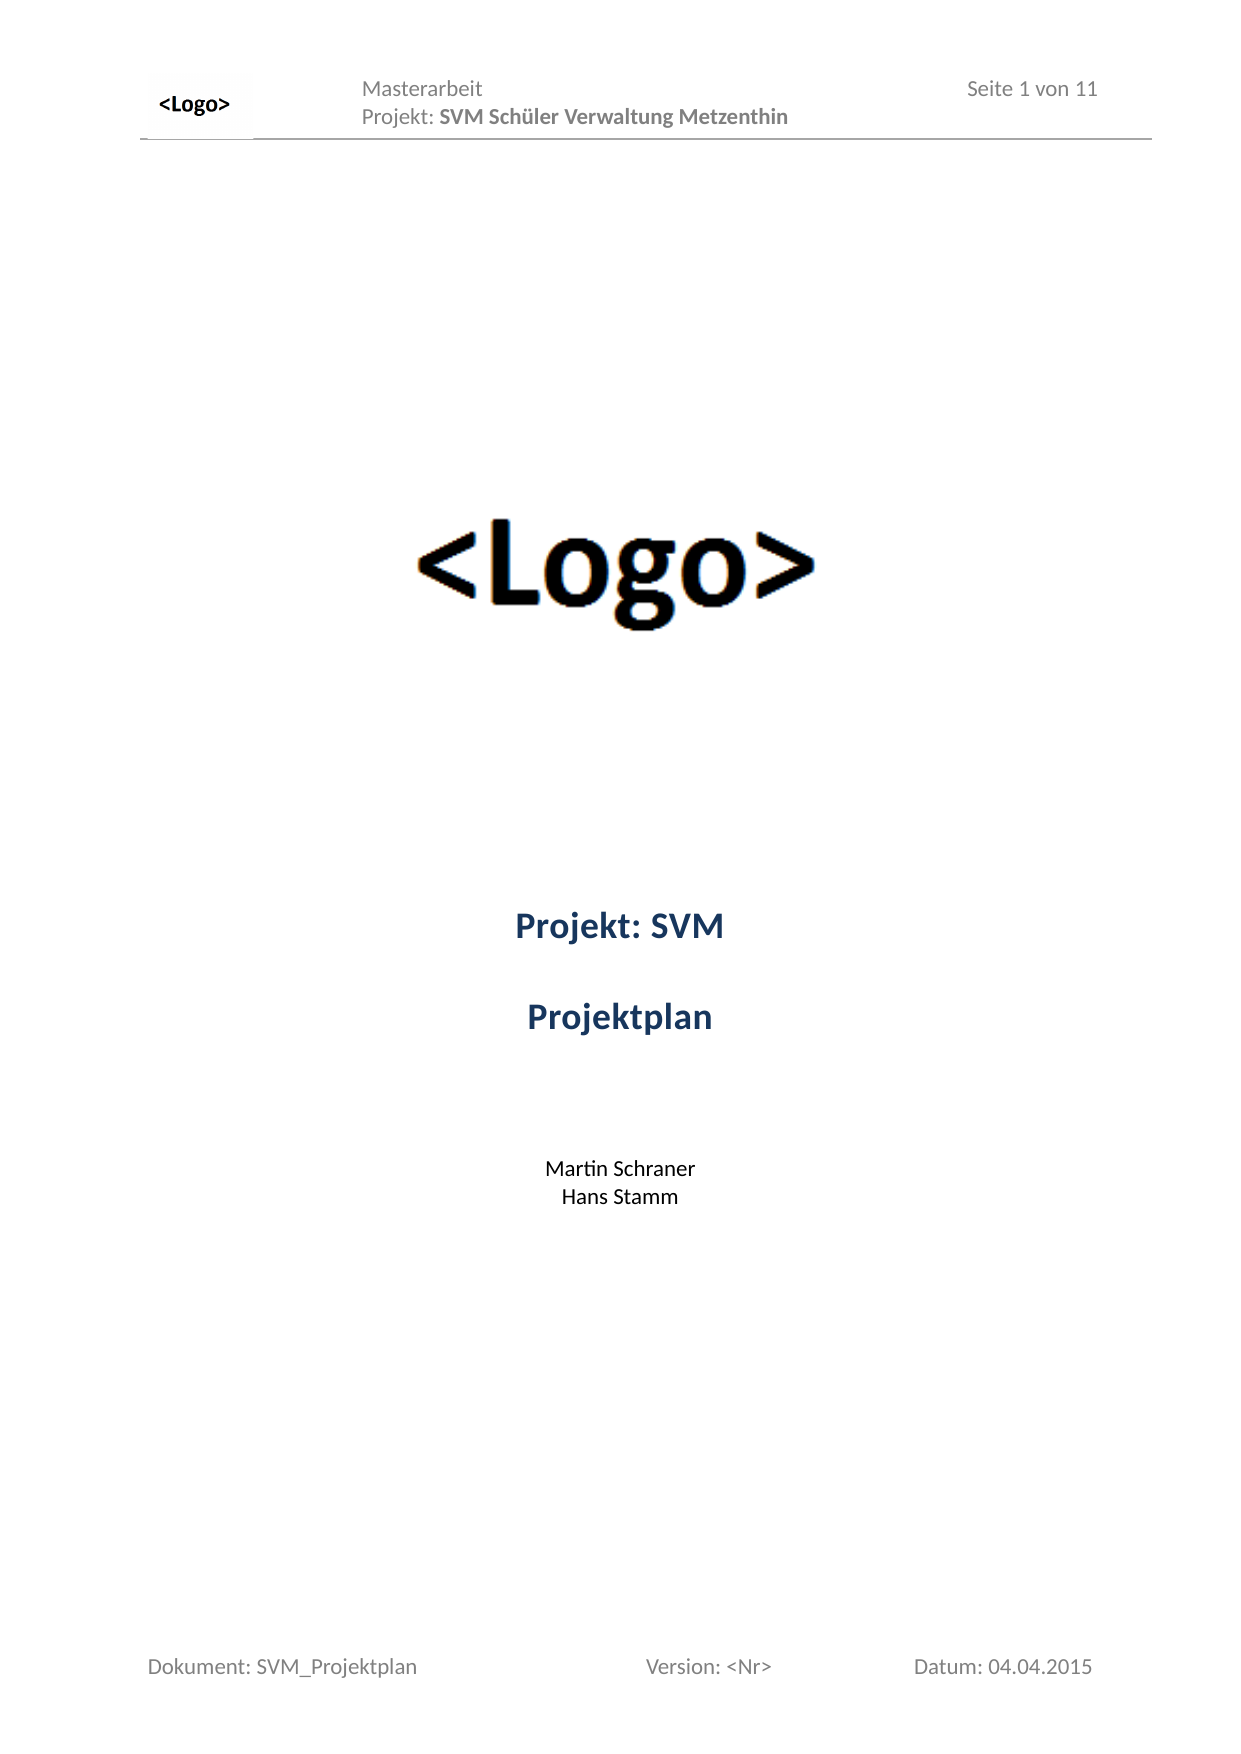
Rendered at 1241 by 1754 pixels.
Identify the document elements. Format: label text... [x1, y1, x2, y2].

picture [147, 73, 254, 139]
title Projekt: SVM Projektplan [148, 902, 1093, 1039]
text Hans Stamm [148, 1182, 1093, 1210]
text Martin Schraner [148, 1154, 1093, 1182]
picture [348, 392, 892, 762]
